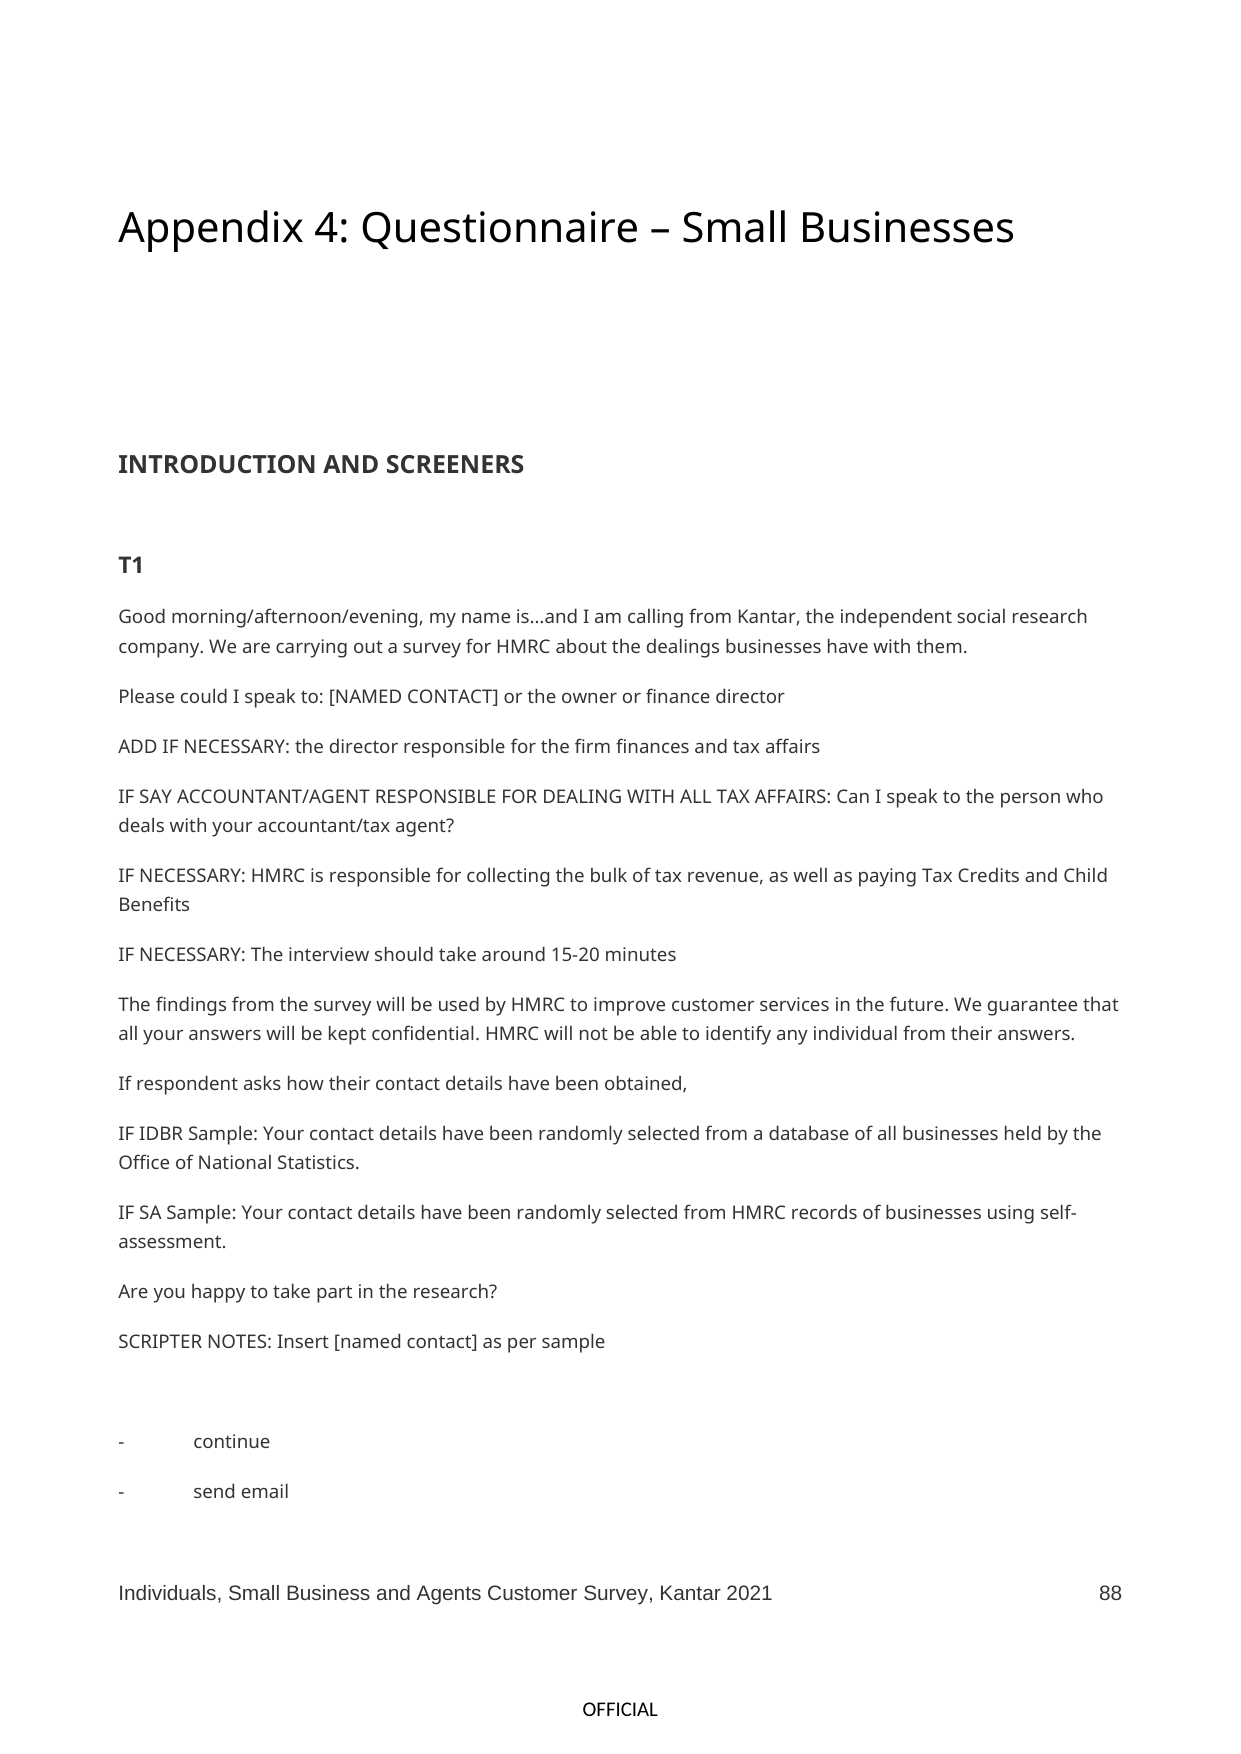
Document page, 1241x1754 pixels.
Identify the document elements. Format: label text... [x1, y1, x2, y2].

text INTRODUCTION AND SCREENERS [118, 451, 1122, 480]
text - send email [118, 1476, 1122, 1505]
text IF IDBR Sample: Your contact details have been randomly selected from a database of all businesses held by the Office of National Statistics. [118, 1117, 1122, 1176]
subtitle Appendix 4: Questionnaire – Small Businesses [118, 198, 1122, 254]
text ADD IF NECESSARY: the director responsible for the firm finances and tax affairs [118, 730, 1122, 759]
text IF NECESSARY: HMRC is responsible for collecting the bulk of tax revenue, as well as paying Tax Credits and Child Benefits [118, 859, 1122, 917]
text IF SAY ACCOUNTANT/AGENT RESPONSIBLE FOR DEALING WITH ALL TAX AFFAIRS: Can I speak to the person who deals with your accountant/tax agent? [118, 780, 1122, 838]
text SCRIPTER NOTES: Insert [named contact] as per sample [118, 1326, 1122, 1355]
text Are you happy to take part in the research? [118, 1276, 1122, 1305]
text T1 [118, 551, 1122, 580]
text Good morning/afternoon/evening, my name is…and I am calling from Kantar, the independent social research company. We are carrying out a survey for HMRC about the dealings businesses have with them. [118, 601, 1122, 659]
text - continue [118, 1426, 1122, 1455]
text IF SA Sample: Your contact details have been randomly selected from HMRC records of businesses using self-assessment. [118, 1196, 1122, 1255]
text The findings from the survey will be used by HMRC to improve customer services in the future. We guarantee that all your answers will be kept confidential. HMRC will not be able to identify any individual from their answers. [118, 988, 1122, 1046]
text If respondent asks how their contact details have been obtained, [118, 1067, 1122, 1096]
text IF NECESSARY: The interview should take around 15-20 minutes [118, 938, 1122, 967]
text Please could I speak to: [NAMED CONTACT] or the owner or finance director [118, 680, 1122, 709]
